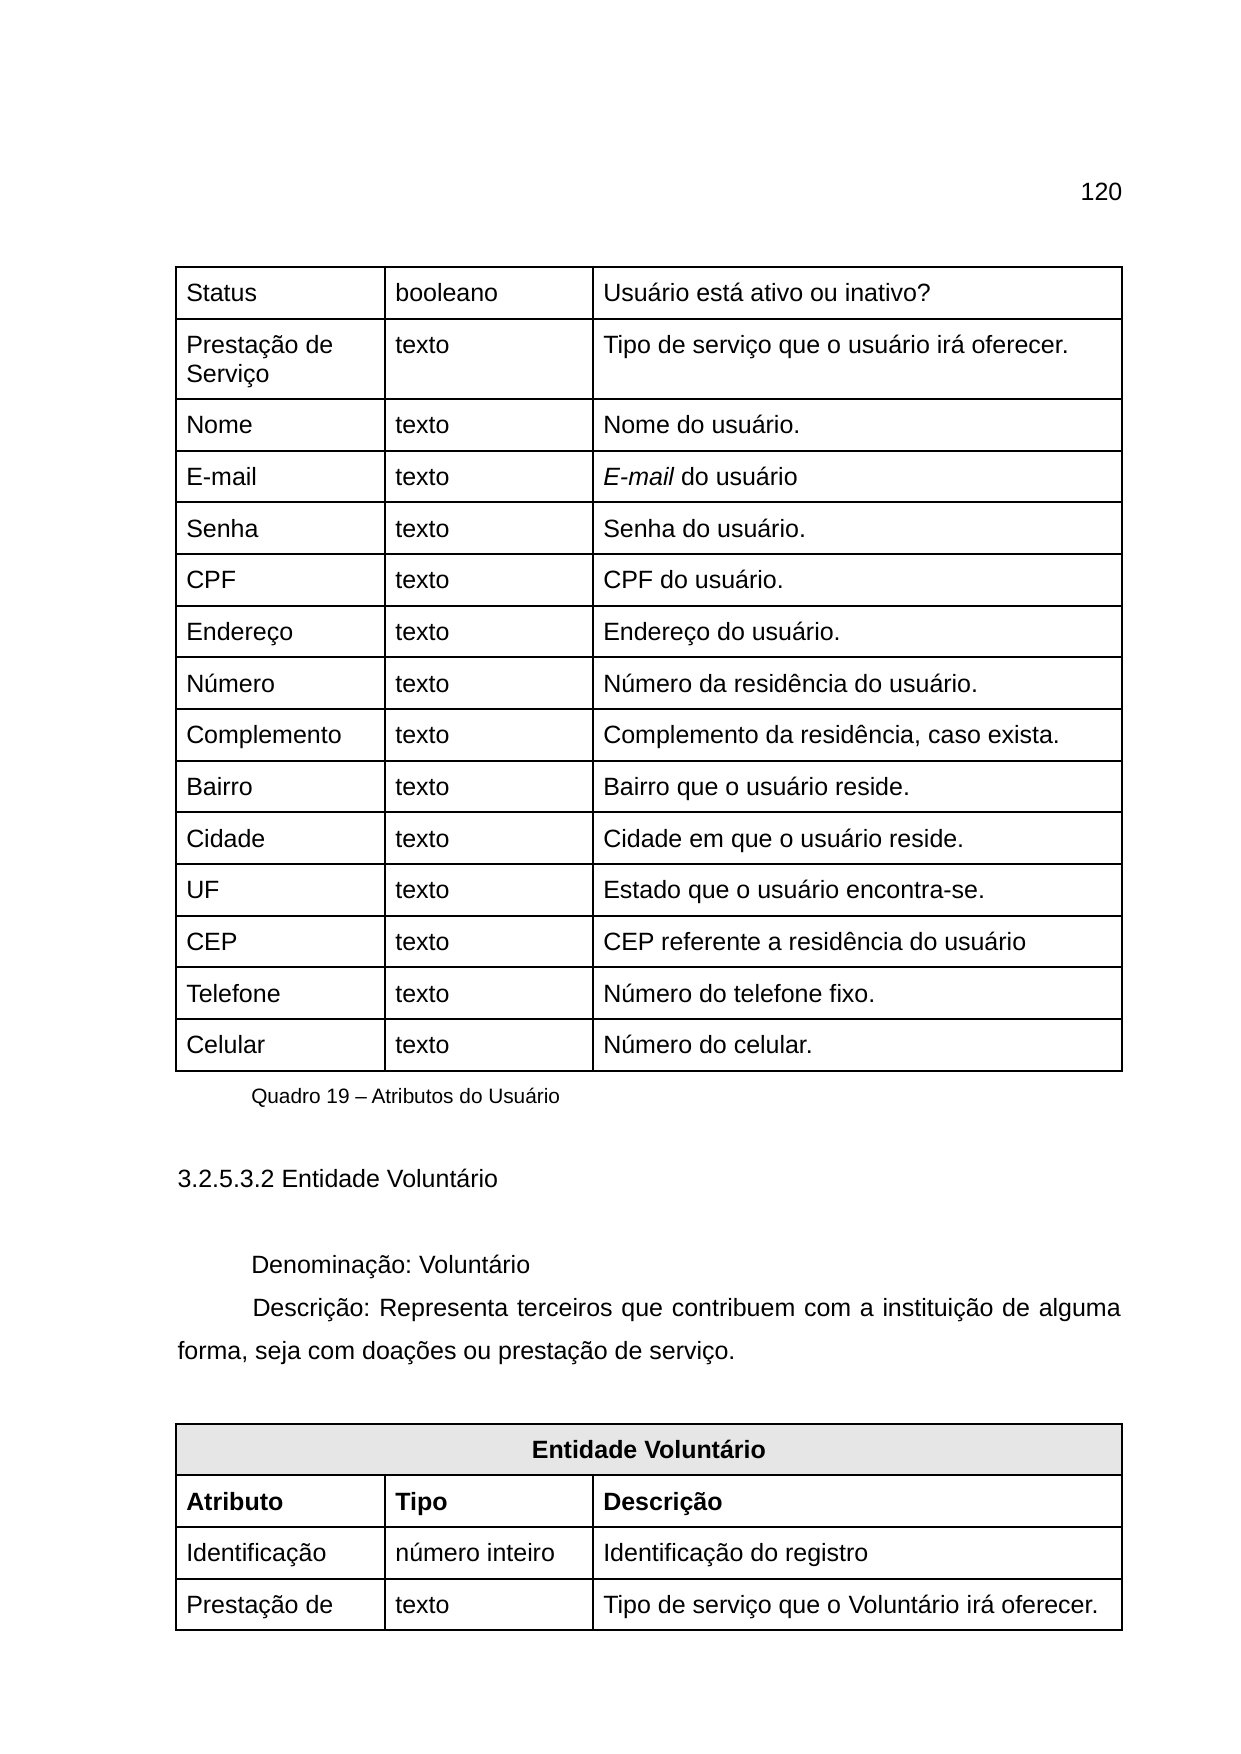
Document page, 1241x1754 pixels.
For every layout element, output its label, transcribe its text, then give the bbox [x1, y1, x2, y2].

table_cell texto [386, 607, 592, 656]
text Descrição: Representa terceiros que contribuem com a instituição de alguma forma, seja com doações ou prestação de serviço. [177, 1293, 1122, 1365]
table_cell CEP referente a residência do usuário [594, 917, 1121, 966]
table_cell texto [386, 710, 592, 759]
table_cell Prestação de Serviço [177, 320, 384, 398]
table_cell Telefone [177, 968, 384, 1018]
table_cell E-mail do usuário [594, 452, 1121, 501]
table_cell Prestação de [177, 1580, 384, 1629]
table_cell Bairro [177, 762, 384, 811]
table_cell Celular [177, 1020, 384, 1069]
table_cell texto [386, 762, 592, 811]
table_cell Tipo de serviço que o usuário irá oferecer. [594, 320, 1121, 398]
table_cell Complemento da residência, caso exista. [594, 710, 1121, 759]
text Denominação: Voluntário [177, 1250, 1122, 1279]
table_cell texto [386, 917, 592, 966]
table_cell Endereço [177, 607, 384, 656]
table_cell Senha [177, 503, 384, 553]
table_cell Tipo [386, 1476, 592, 1526]
table_cell Endereço do usuário. [594, 607, 1121, 656]
table_cell Senha do usuário. [594, 503, 1121, 553]
table_cell número inteiro [386, 1528, 592, 1577]
table_cell CPF do usuário. [594, 555, 1121, 604]
table_header Entidade Voluntário [177, 1425, 1121, 1474]
table_cell Status [177, 268, 384, 317]
table_cell texto [386, 400, 592, 449]
table_cell texto [386, 452, 592, 501]
table_cell texto [386, 555, 592, 604]
table_cell Complemento [177, 710, 384, 759]
table_cell texto [386, 865, 592, 914]
table_cell texto [386, 503, 592, 553]
table_cell Estado que o usuário encontra-se. [594, 865, 1121, 914]
text Quadro 19 – Atributos do Usuário [177, 1084, 1122, 1108]
table_cell Identificação [177, 1528, 384, 1577]
table_cell Nome [177, 400, 384, 449]
table_cell Cidade em que o usuário reside. [594, 813, 1121, 863]
table_cell texto [386, 813, 592, 863]
table_cell E-mail [177, 452, 384, 501]
table_cell texto [386, 968, 592, 1018]
table_cell Número [177, 658, 384, 708]
table_cell Descrição [594, 1476, 1121, 1526]
table_cell Bairro que o usuário reside. [594, 762, 1121, 811]
table_cell Usuário está ativo ou inativo? [594, 268, 1121, 317]
table_cell booleano [386, 268, 592, 317]
table_cell Número do telefone fixo. [594, 968, 1121, 1018]
table_cell Tipo de serviço que o Voluntário irá oferecer. [594, 1580, 1121, 1629]
table_cell Nome do usuário. [594, 400, 1121, 449]
table_cell texto [386, 1020, 592, 1069]
table_cell texto [386, 320, 592, 398]
table_cell CPF [177, 555, 384, 604]
table_cell texto [386, 658, 592, 708]
table_cell Número da residência do usuário. [594, 658, 1121, 708]
table_cell Cidade [177, 813, 384, 863]
table_cell texto [386, 1580, 592, 1629]
table_cell CEP [177, 917, 384, 966]
table_cell Número do celular. [594, 1020, 1121, 1069]
table_cell Identificação do registro [594, 1528, 1121, 1577]
table_cell Atributo [177, 1476, 384, 1526]
text 3.2.5.3.2 Entidade Voluntário [177, 1164, 1122, 1192]
table_cell UF [177, 865, 384, 914]
